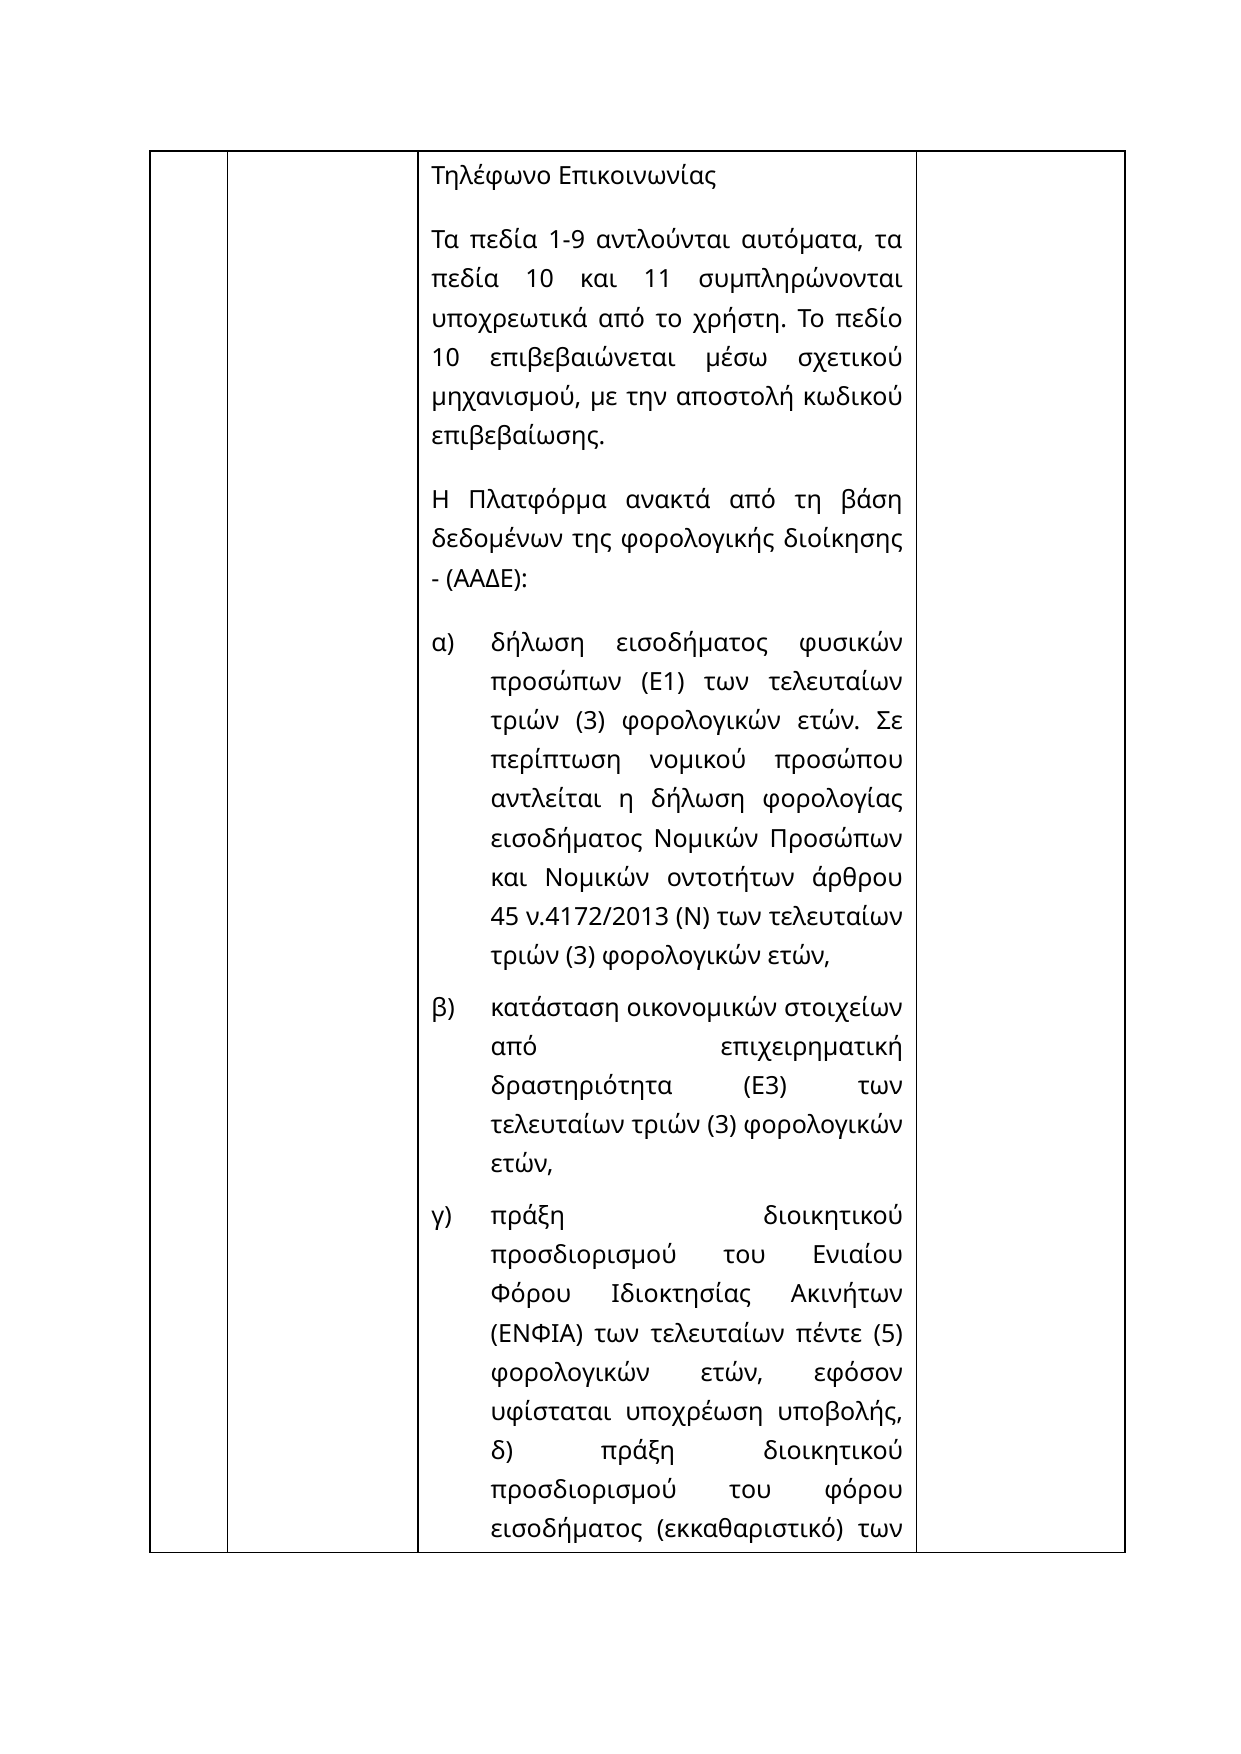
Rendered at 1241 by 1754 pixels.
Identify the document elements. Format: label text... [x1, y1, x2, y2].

table_cell [228, 152, 417, 1551]
table_cell [151, 152, 227, 1551]
table_cell Τηλέφωνο Επικοινωνίας Τα πεδία 1-9 αντλούνται αυτόματα, τα πεδία 10 και 11 συμπληρώνονται υποχρεωτικά από το χρήστη. Το πεδίο 10 επιβεβαιώνεται μέσω σχετικού μηχανισμού, με την αποστολή κωδικού επιβεβαίωσης. Η Πλατφόρμα ανακτά από τη βάση δεδομένων της φορολογικής διοίκησης - (ΑΑΔΕ): α) δήλωση εισοδήματος φυσικών προσώπων (Ε1) των τελευταίων τριών (3) φορολογικών ετών. Σε περίπτωση νομικού προσώπου αντλείται η δήλωση φορολογίας εισοδήματος Νομικών Προσώπων και Νομικών οντοτήτων άρθρου 45 ν.4172/2013 (Ν) των τελευταίων τριών (3) φορολογικών ετών, β) κατάσταση οικονομικών στοιχείων από επιχειρηματική δραστηριότητα (Ε3) των τελευταίων τριών (3) φορολογικών ετών, γ) πράξη διοικητικού προσδιορισμού του Ενιαίου Φόρου Ιδιοκτησίας Ακινήτων (ΕΝΦΙΑ) των τελευταίων πέντε (5) φορολογικών ετών, εφόσον υφίσταται υποχρέωση υποβολής, δ) πράξη διοικητικού προσδιορισμού του φόρου εισοδήματος (εκκαθαριστικό) των [419, 152, 916, 1551]
table_cell [917, 152, 1124, 1551]
